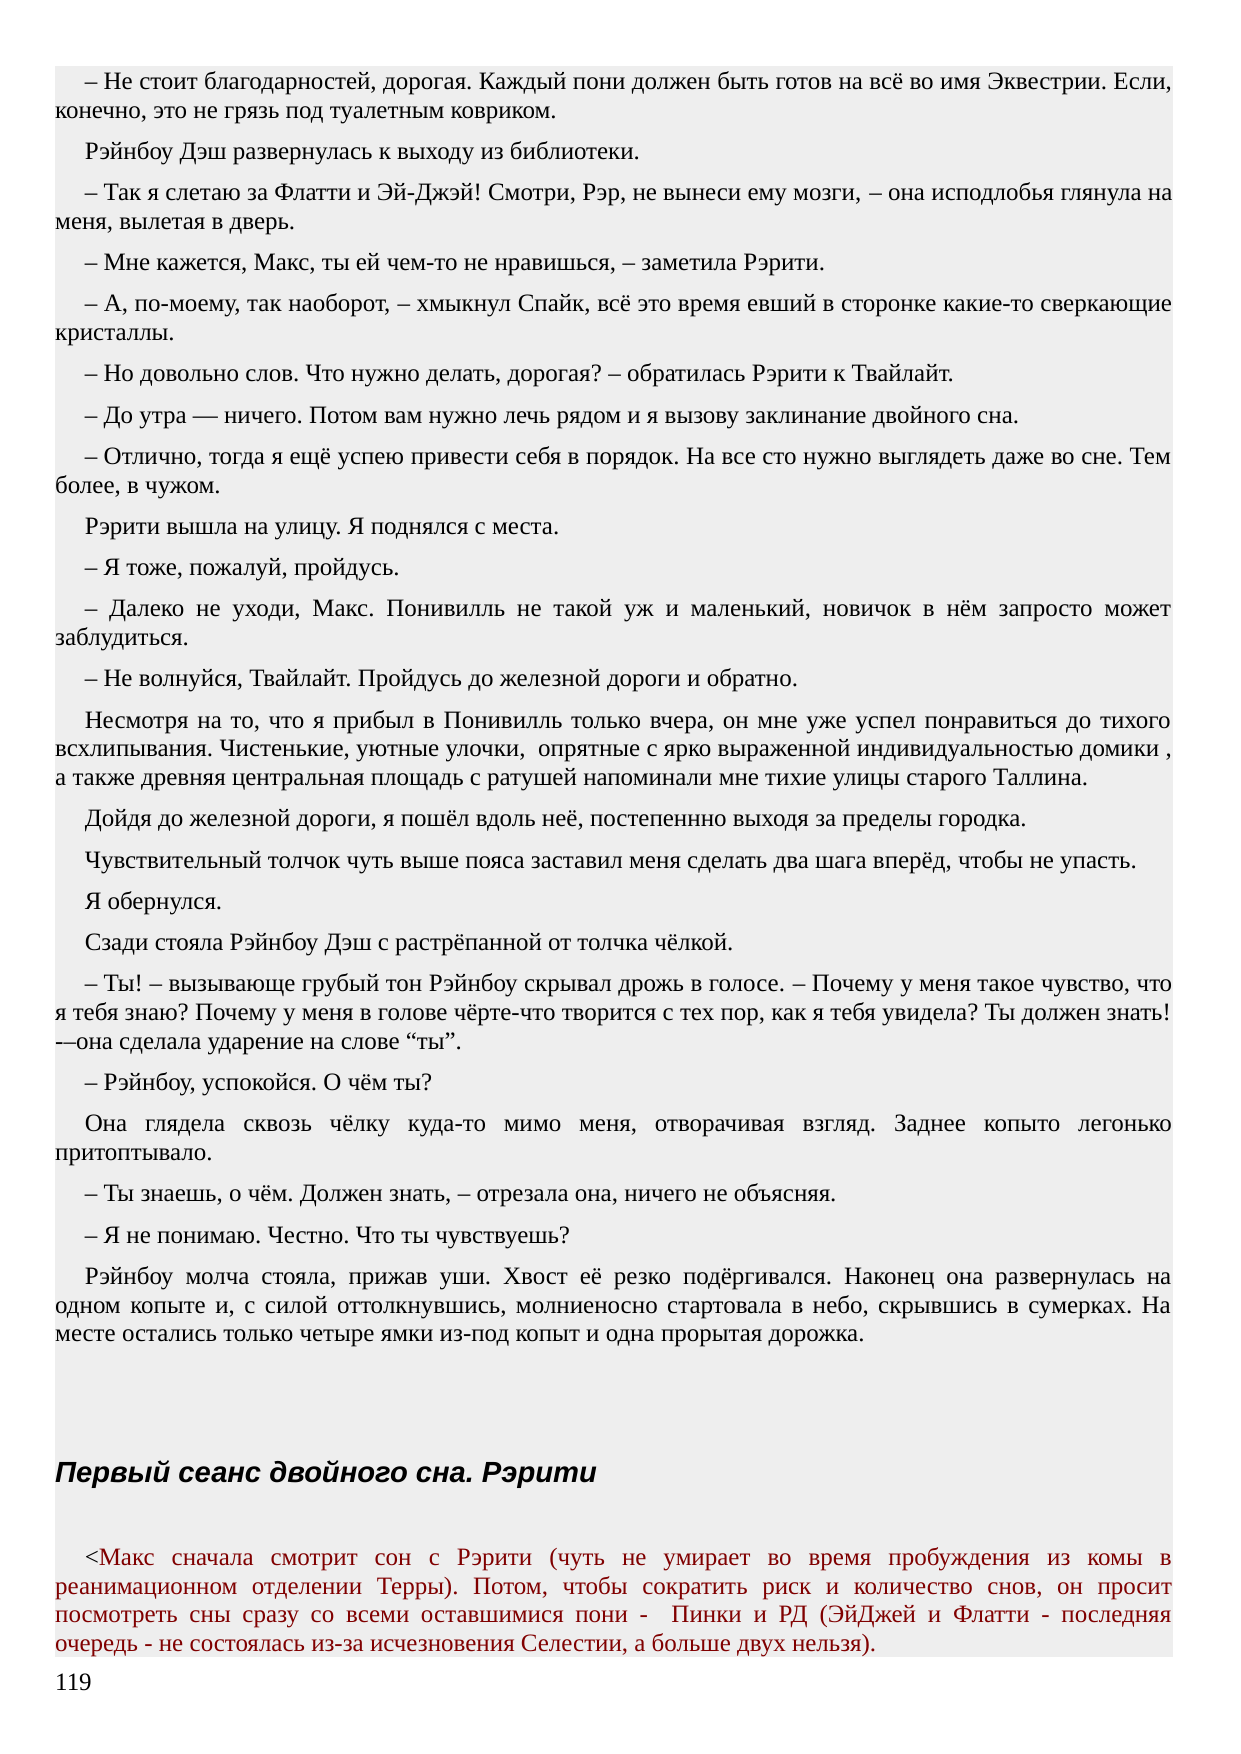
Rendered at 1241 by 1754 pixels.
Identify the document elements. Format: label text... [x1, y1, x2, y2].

text – До утра — ничего. Потом вам нужно лечь рядом и я вызову заклинание двойного сна. [55, 400, 1173, 428]
text – Рэйнбоу, успокойся. О чём ты? [55, 1067, 1173, 1096]
text – Ты знаешь, о чём. Должен знать, – отрезала она, ничего не объясняя. [55, 1178, 1173, 1207]
text Дойдя до железной дороги, я пошёл вдоль неё, постепеннно выходя за пределы городка. [55, 803, 1173, 832]
text – А, по-моему, так наоборот, – хмыкнул Спайк, всё это время евший в сторонке какие-то сверкающие кристаллы. [55, 288, 1173, 346]
text – Я тоже, пожалуй, пройдусь. [55, 552, 1173, 581]
text Рэйнбоу Дэш развернулась к выходу из библиотеки. [55, 136, 1173, 165]
text Рэрити вышла на улицу. Я поднялся с места. [55, 511, 1173, 540]
text – Так я слетаю за Флатти и Эй-Джэй! Смотри, Рэр, не вынеси ему мозги, – она исподлобья глянула на меня, вылетая в дверь. [55, 177, 1173, 235]
text – Отлично, тогда я ещё успею привести себя в порядок. На все сто нужно выглядеть даже во сне. Тем более, в чужом. [55, 441, 1173, 498]
subtitle Первый сеанс двойного сна. Рэрити [55, 1455, 1173, 1488]
text – Ты! – вызывающе грубый тон Рэйнбоу скрывал дрожь в голосе. – Почему у меня такое чувство, что я тебя знаю? Почему у меня в голове чёрте-что творится с тех пор, как я тебя увидела? Ты должен знать! -–она сделала ударение на слове “ты”. [55, 968, 1173, 1055]
text – Но довольно слов. Что нужно делать, дорогая? – обратилась Рэрити к Твайлайт. [55, 358, 1173, 387]
text Рэйнбоу молча стояла, прижав уши. Хвост её резко подёргивался. Наконец она развернулась на одном копыте и, с силой оттолкнувшись, молниеносно стартовала в небо, скрывшись в сумерках. На месте остались только четыре ямки из-под копыт и одна прорытая дорожка. [55, 1261, 1173, 1347]
text – Далеко не уходи, Макс. Понивилль не такой уж и маленький, новичок в нём запросто может заблудиться. [55, 593, 1173, 651]
text Она глядела сквозь чёлку куда-то мимо меня, отворачивая взгляд. Заднее копыто легонько притоптывало. [55, 1108, 1173, 1166]
text – Не стоит благодарностей, дорогая. Каждый пони должен быть готов на всё во имя Эквестрии. Если, конечно, это не грязь под туалетным ковриком. [55, 66, 1173, 123]
text – Не волнуйся, Твайлайт. Пройдусь до железной дороги и обратно. [55, 663, 1173, 692]
text – Я не понимаю. Честно. Что ты чувствуешь? [55, 1220, 1173, 1248]
text Я обернулся. [55, 886, 1173, 915]
text Чувствительный толчок чуть выше пояса заставил меня сделать два шага вперёд, чтобы не упасть. [55, 845, 1173, 873]
text – Мне кажется, Макс, ты ей чем-то не нравишься, – заметила Рэрити. [55, 247, 1173, 276]
text Несмотря на то, что я прибыл в Понивилль только вчера, он мне уже успел понравиться до тихого всхлипывания. Чистенькие, уютные улочки, опрятные с ярко выраженной индивидуальностью домики , а также древняя центральная площадь с ратушей напоминали мне тихие улицы старого Таллина. [55, 705, 1173, 791]
text <Макс сначала смотрит сон с Рэрити (чуть не умирает во время пробуждения из комы в реанимационном отделении Терры). Потом, чтобы сократить риск и количество снов, он просит посмотреть сны сразу со всеми оставшимися пони - Пинки и РД (ЭйДжей и Флатти - последняя очередь - не состоялась из-за исчезновения Селестии, а больше двух нельзя). [55, 1542, 1173, 1657]
text Сзади стояла Рэйнбоу Дэш с растрёпанной от толчка чёлкой. [55, 927, 1173, 956]
